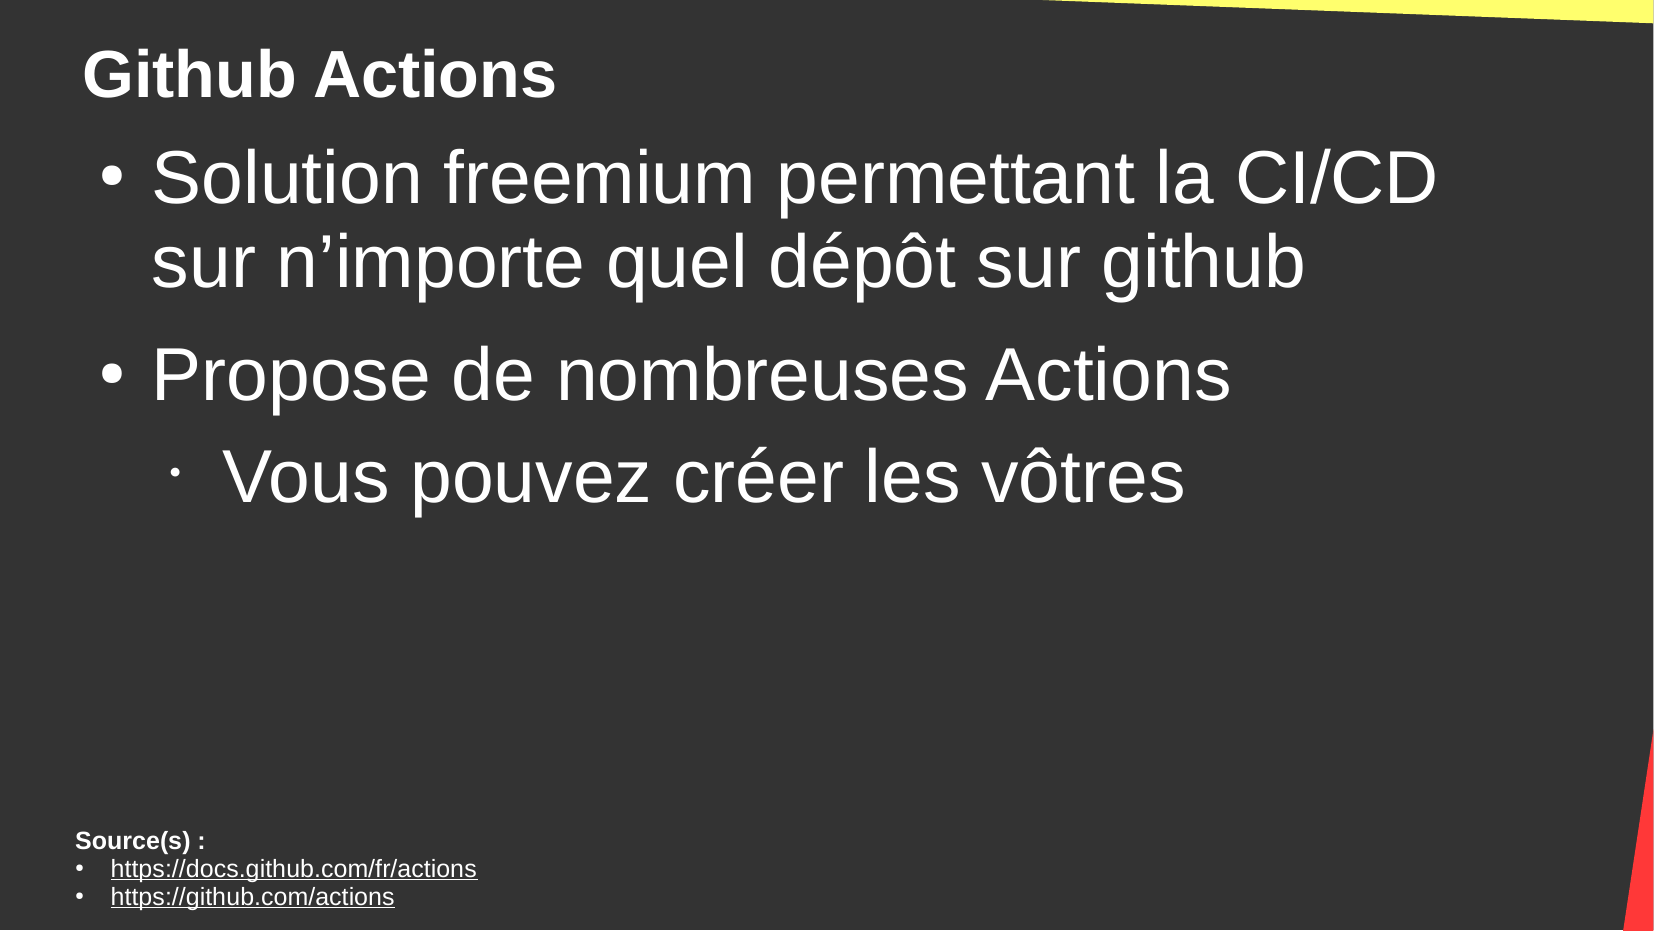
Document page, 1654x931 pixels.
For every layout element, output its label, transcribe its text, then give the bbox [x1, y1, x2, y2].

text_box [1042, 0, 1654, 24]
text_box Source(s) : https://docs.github.com/fr/actions https://github.com/actions [60, 809, 1546, 919]
text_box [1623, 725, 1654, 931]
list Solution freemium permettant la CI/CD sur n’importe quel dépôt sur github Propose de nombreuses Actions Vous pouvez créer les vôtres [80, 135, 1560, 745]
title Github Actions [82, 37, 1123, 119]
